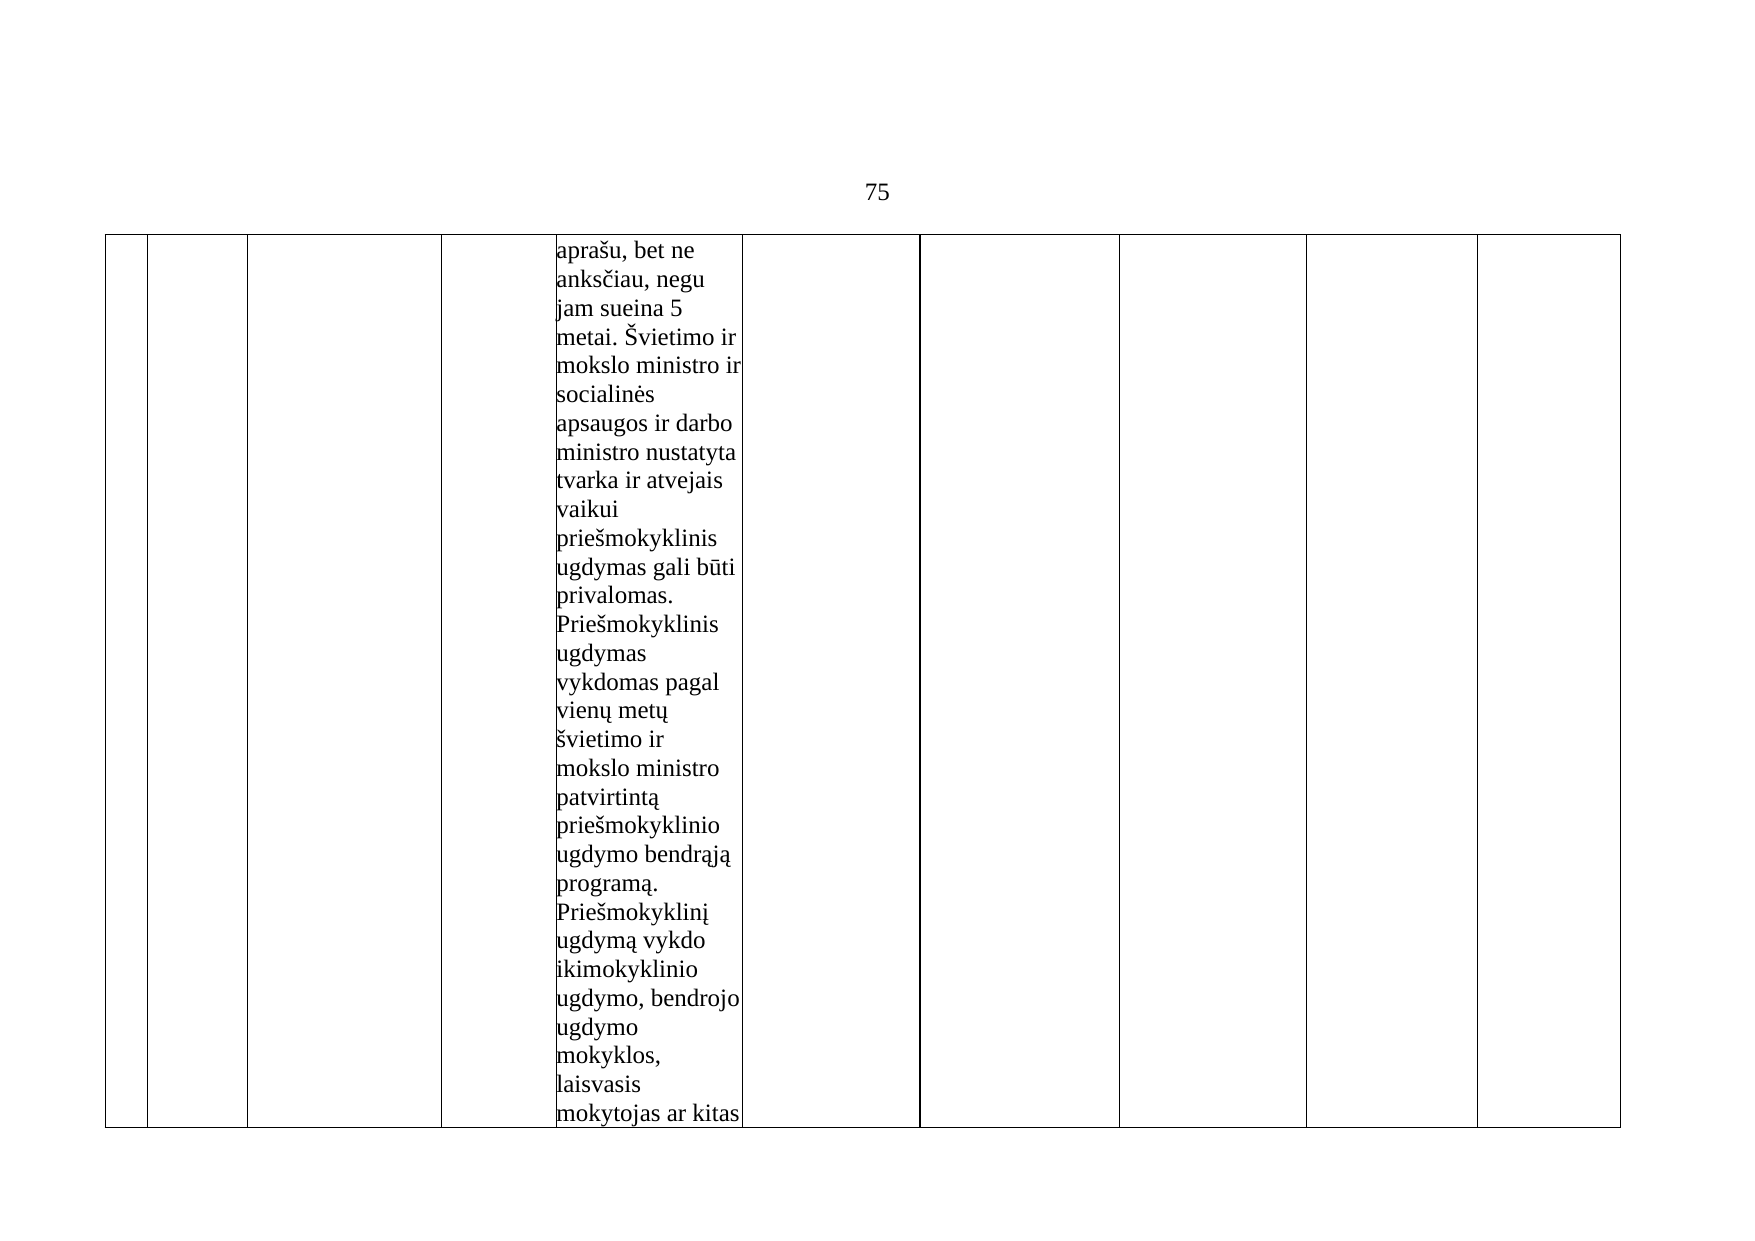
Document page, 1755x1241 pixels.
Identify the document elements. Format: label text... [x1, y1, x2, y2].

table_cell [743, 235, 919, 1127]
table_cell [248, 235, 441, 1127]
table_cell [921, 235, 1119, 1127]
table_cell [106, 235, 147, 1127]
table_cell [1307, 235, 1477, 1127]
table_cell [148, 235, 247, 1127]
table_cell [1120, 235, 1306, 1127]
table_cell aprašu, bet ne anksčiau, negu jam sueina 5 metai. Švietimo ir mokslo ministro ir socialinės apsaugos ir darbo ministro nustatyta tvarka ir atvejais vaikui priešmokyklinis ugdymas gali būti privalomas. Priešmokyklinis ugdymas vykdomas pagal vienų metų švietimo ir mokslo ministro patvirtintą priešmokyklinio ugdymo bendrąją programą. Priešmokyklinį ugdymą vykdo ikimokyklinio ugdymo, bendrojo ugdymo mokyklos, laisvasis mokytojas ar kitas [557, 235, 742, 1127]
table_cell [442, 235, 556, 1127]
table_cell [1478, 235, 1620, 1127]
